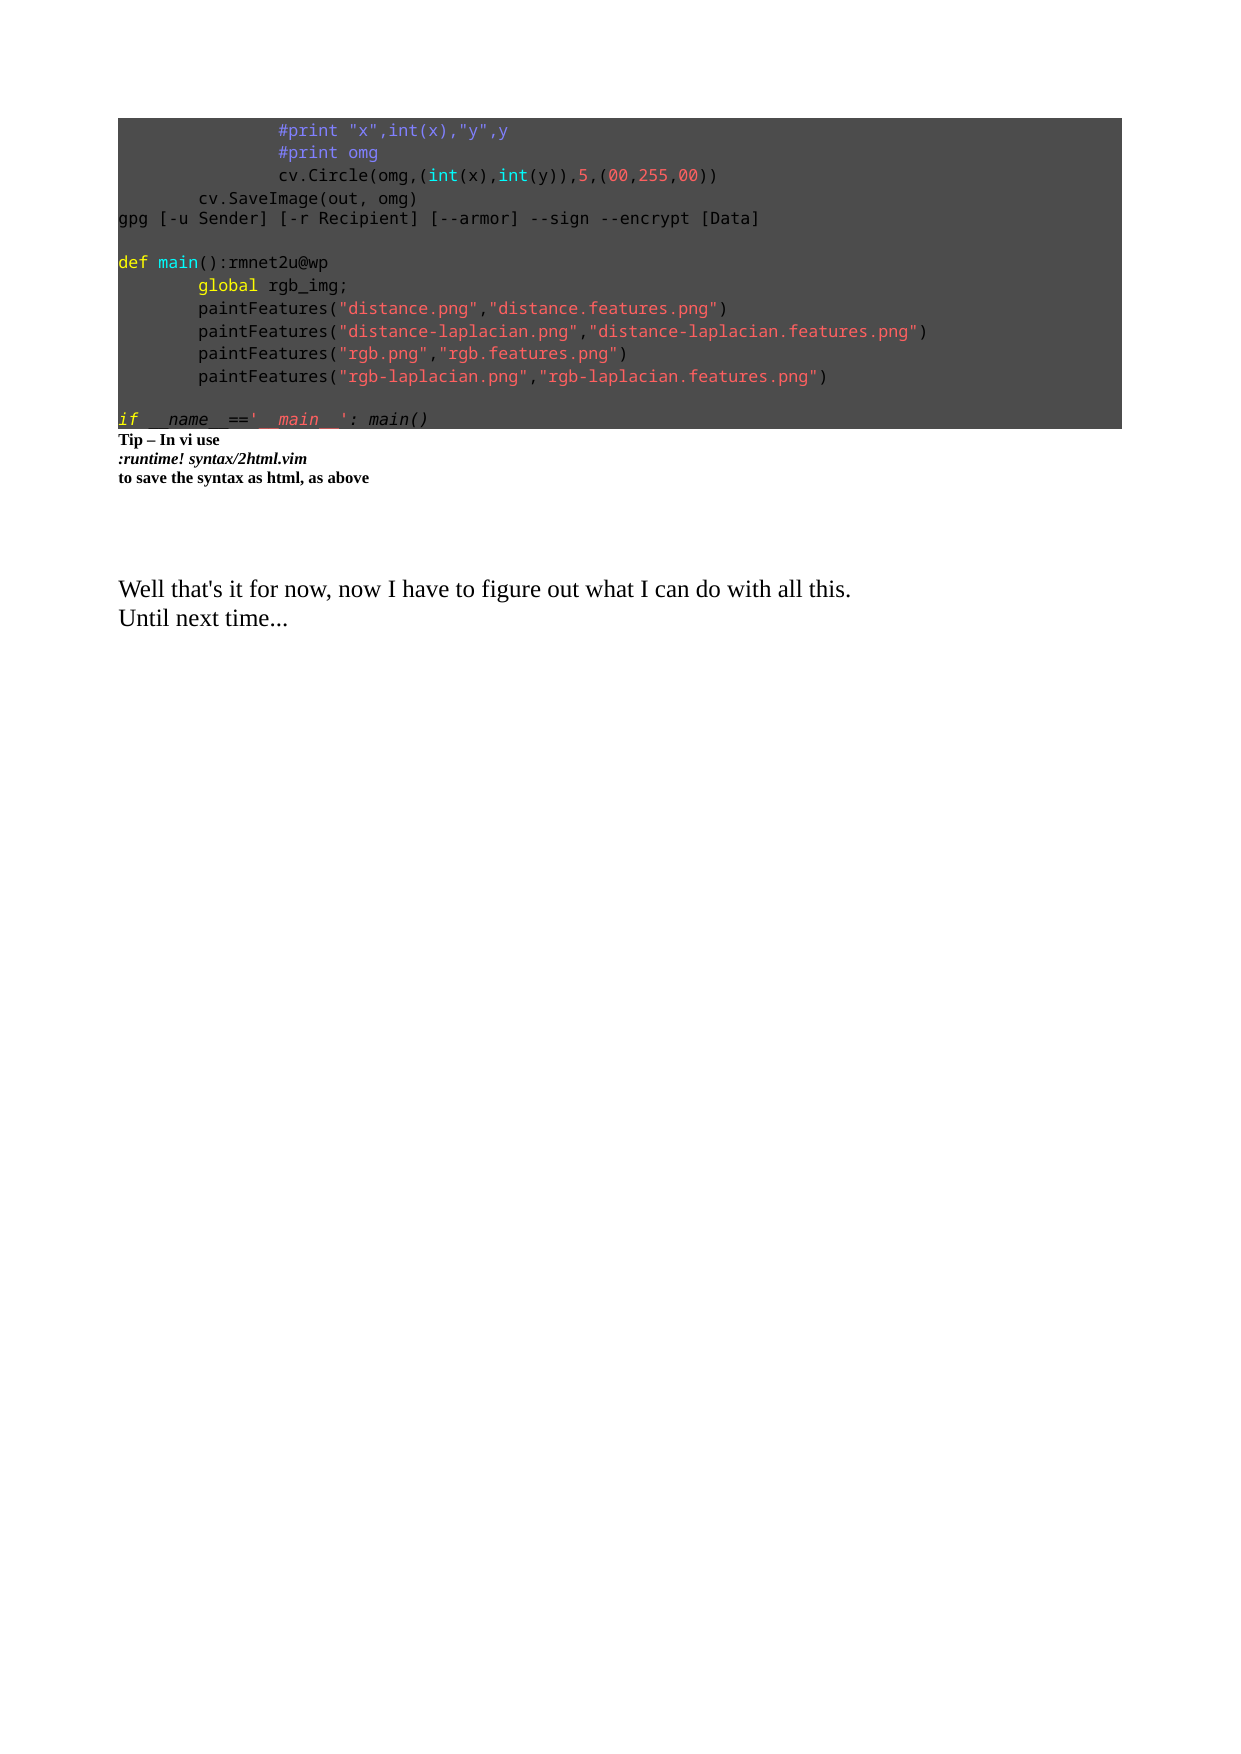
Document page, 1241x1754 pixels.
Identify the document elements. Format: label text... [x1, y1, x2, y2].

text global rgb_img; [118, 274, 1122, 296]
text cv.SaveImage(out, omg) [118, 186, 1122, 209]
text Well that's it for now, now I have to figure out what I can do with all this. [118, 574, 1122, 603]
text paintFeatures("distance.png","distance.features.png") [118, 296, 1122, 319]
text #print "x",int(x),"y",y [118, 118, 1122, 141]
text def main():rmnet2u@wp [118, 251, 1122, 274]
text if __name__=='__main__': main() [118, 410, 1122, 429]
text paintFeatures("rgb-laplacian.png","rgb-laplacian.features.png") [118, 364, 1122, 387]
text :runtime! syntax/2html.vim [118, 448, 1122, 468]
text paintFeatures("rgb.png","rgb.features.png") [118, 342, 1122, 364]
text cv.Circle(omg,(int(x),int(y)),5,(00,255,00)) [118, 163, 1122, 186]
text #print omg [118, 141, 1122, 163]
text Tip – In vi use [118, 429, 1122, 448]
text gpg [-u Sender] [-r Recipient] [--armor] --sign --encrypt [Data] [118, 209, 1122, 228]
text to save the syntax as html, as above [118, 468, 1122, 487]
text paintFeatures("distance-laplacian.png","distance-laplacian.features.png") [118, 319, 1122, 342]
text Until next time... [118, 603, 1122, 632]
